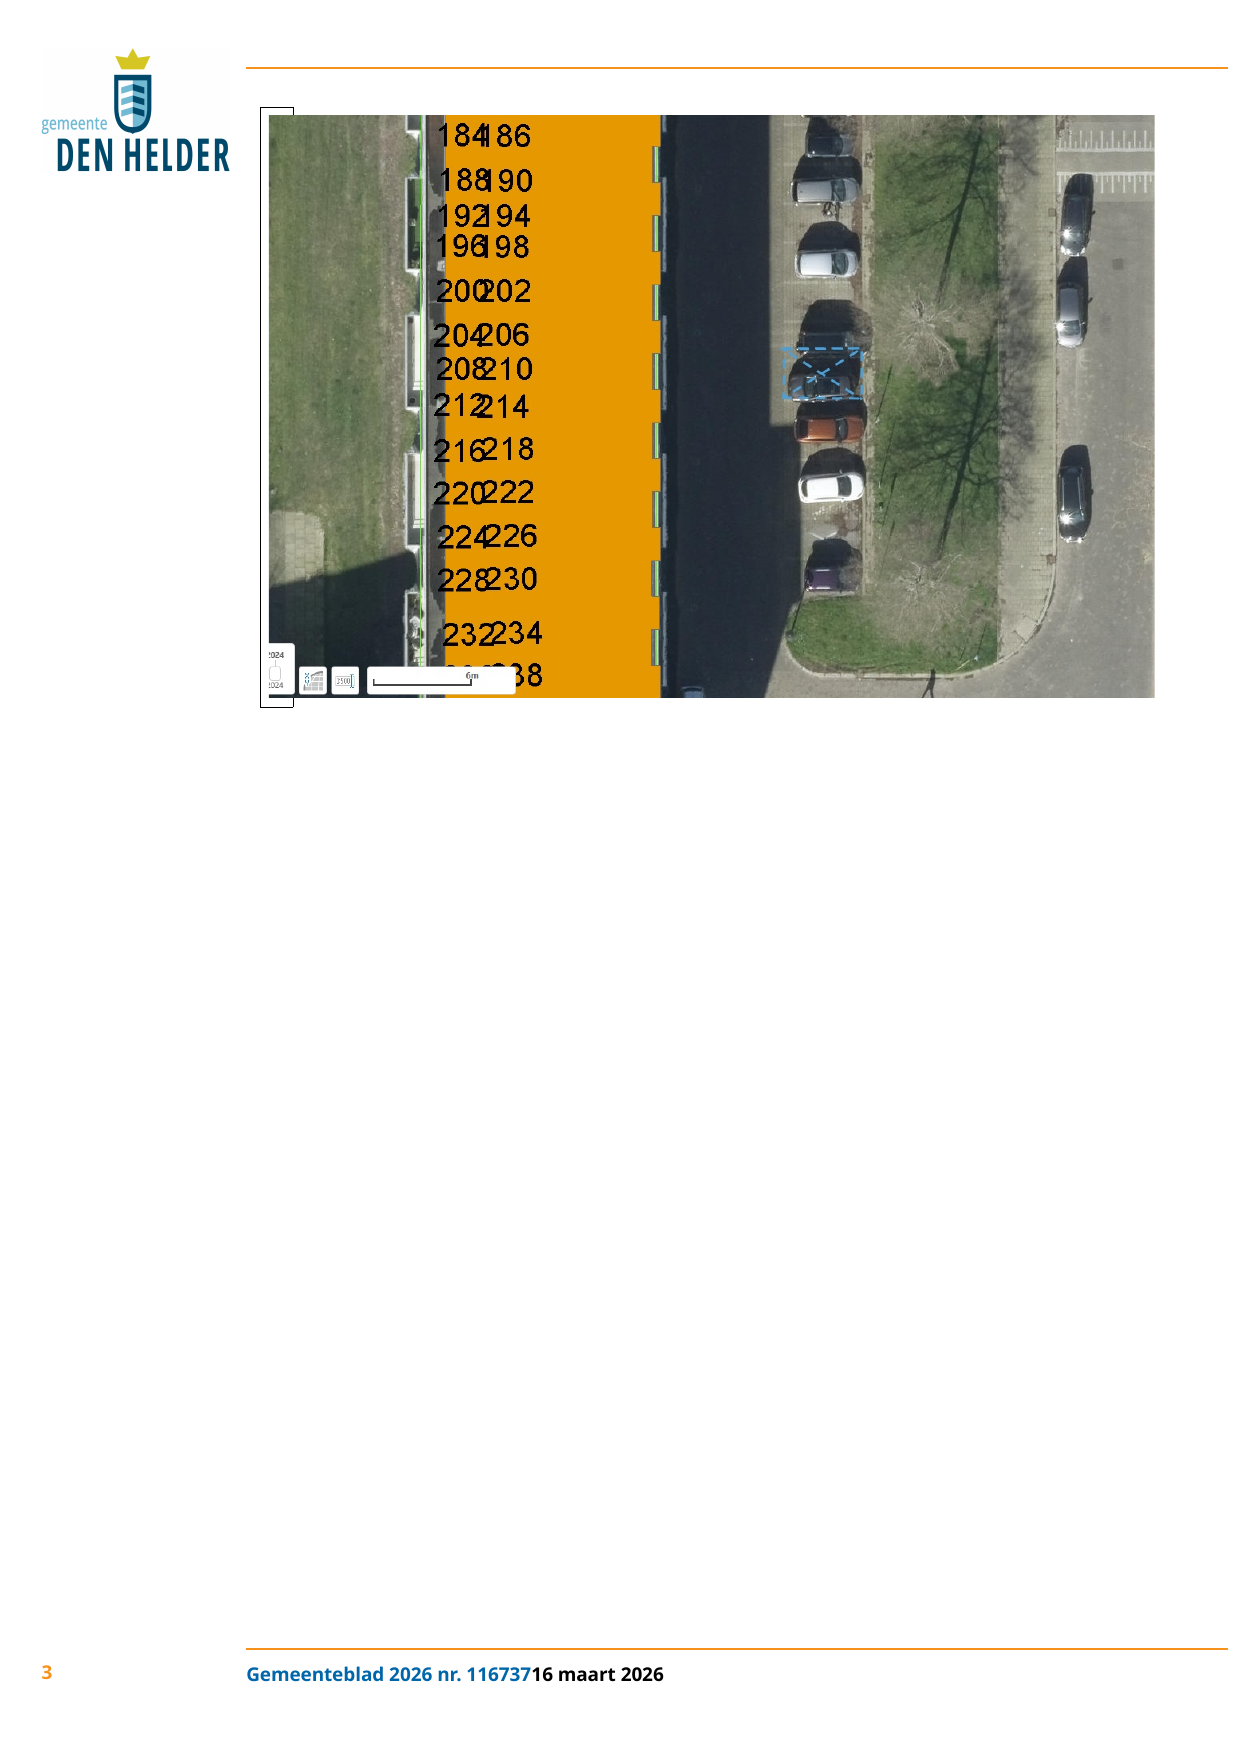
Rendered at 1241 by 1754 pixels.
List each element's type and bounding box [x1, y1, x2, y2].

picture [63, 144, 68, 165]
picture [100, 154, 106, 172]
picture [182, 144, 187, 165]
picture [268, 115, 1155, 698]
picture [41, 47, 231, 172]
picture [130, 157, 135, 172]
picture [220, 160, 224, 172]
